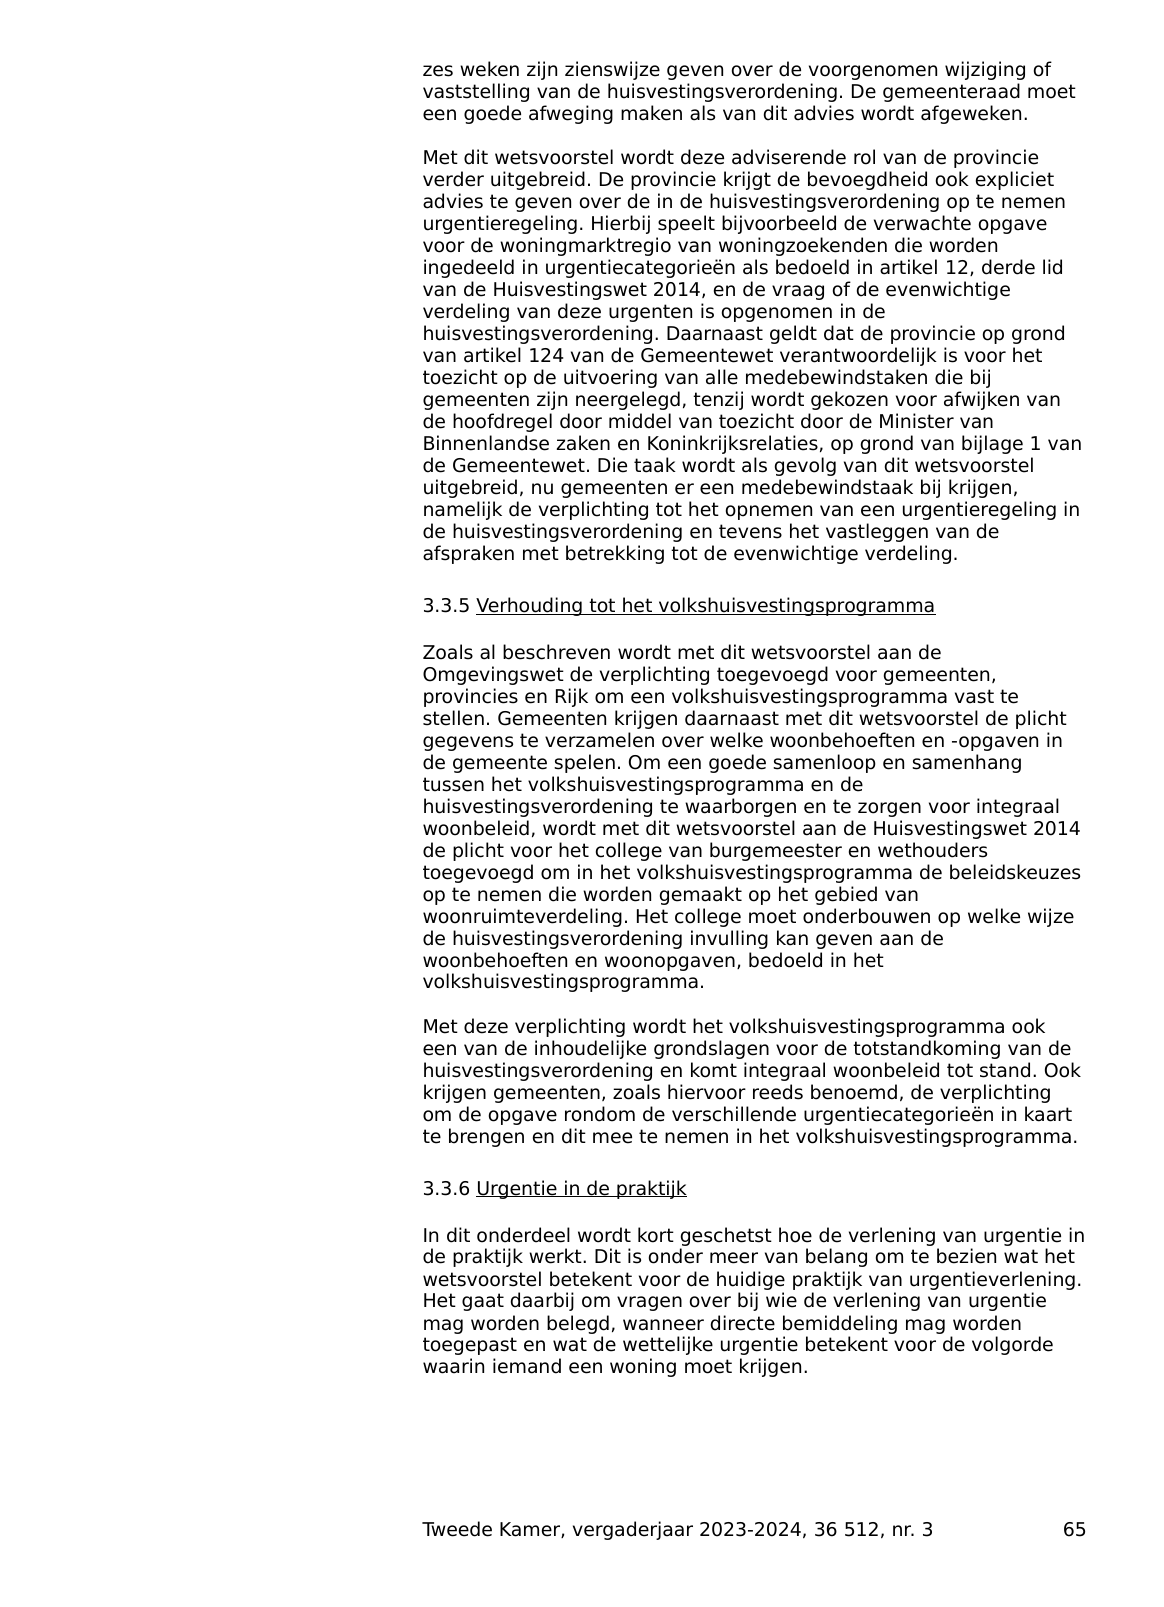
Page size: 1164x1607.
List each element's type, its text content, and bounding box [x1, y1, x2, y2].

subtitle 3.3.5 Verhouding tot het volkshuisvestingsprogramma [422, 595, 1087, 617]
subtitle 3.3.6 Urgentie in de praktijk [422, 1177, 1087, 1199]
text zes weken zijn zienswijze geven over de voorgenomen wijziging of vaststelling van de huisvestingsverordening. De gemeenteraad moet een goede afweging maken als van dit advies wordt afgeweken. [422, 59, 1087, 125]
text In dit onderdeel wordt kort geschetst hoe de verlening van urgentie in de praktijk werkt. Dit is onder meer van belang om te bezien wat het wetsvoorstel betekent voor de huidige praktijk van urgentieverlening. Het gaat daarbij om vragen over bij wie de verlening van urgentie mag worden belegd, wanneer directe bemiddeling mag worden toegepast en wat de wettelijke urgentie betekent voor de volgorde waarin iemand een woning moet krijgen. [422, 1224, 1087, 1378]
text Met deze verplichting wordt het volkshuisvestingsprogramma ook een van de inhoudelijke grondslagen voor de totstandkoming van de huisvestingsverordening en komt integraal woonbeleid tot stand. Ook krijgen gemeenten, zoals hiervoor reeds benoemd, de verplichting om de opgave rondom de verschillende urgentiecategorieën in kaart te brengen en dit mee te nemen in het volkshuisvestingsprogramma. [422, 1016, 1087, 1147]
text Zoals al beschreven wordt met dit wetsvoorstel aan de Omgevingswet de verplichting toegevoegd voor gemeenten, provincies en Rijk om een volkshuisvestingsprogramma vast te stellen. Gemeenten krijgen daarnaast met dit wetsvoorstel de plicht gegevens te verzamelen over welke woonbehoeften en -opgaven in de gemeente spelen. Om een goede samenloop en samenhang tussen het volkshuisvestingsprogramma en de huisvestingsverordening te waarborgen en te zorgen voor integraal woonbeleid, wordt met dit wetsvoorstel aan de Huisvestingswet 2014 de plicht voor het college van burgemeester en wethouders toegevoegd om in het volkshuisvestingsprogramma de beleidskeuzes op te nemen die worden gemaakt op het gebied van woonruimteverdeling. Het college moet onderbouwen op welke wijze de huisvestingsverordening invulling kan geven aan de woonbehoeften en woonopgaven, bedoeld in het volkshuisvestingsprogramma. [422, 642, 1087, 993]
text Met dit wetsvoorstel wordt deze adviserende rol van de provincie verder uitgebreid. De provincie krijgt de bevoegdheid ook expliciet advies te geven over de in de huisvestingsverordening op te nemen urgentieregeling. Hierbij speelt bijvoorbeeld de verwachte opgave voor de woningmarktregio van woningzoekenden die worden ingedeeld in urgentiecategorieën als bedoeld in artikel 12, derde lid van de Huisvestingswet 2014, en de vraag of de evenwichtige verdeling van deze urgenten is opgenomen in de huisvestingsverordening. Daarnaast geldt dat de provincie op grond van artikel 124 van de Gemeentewet verantwoordelijk is voor het toezicht op de uitvoering van alle medebewindstaken die bij gemeenten zijn neergelegd, tenzij wordt gekozen voor afwijken van de hoofdregel door middel van toezicht door de Minister van Binnenlandse zaken en Koninkrijksrelaties, op grond van bijlage 1 van de Gemeentewet. Die taak wordt als gevolg van dit wetsvoorstel uitgebreid, nu gemeenten er een medebewindstaak bij krijgen, namelijk de verplichting tot het opnemen van een urgentieregeling in de huisvestingsverordening en tevens het vastleggen van de afspraken met betrekking tot de evenwichtige verdeling. [422, 147, 1087, 565]
